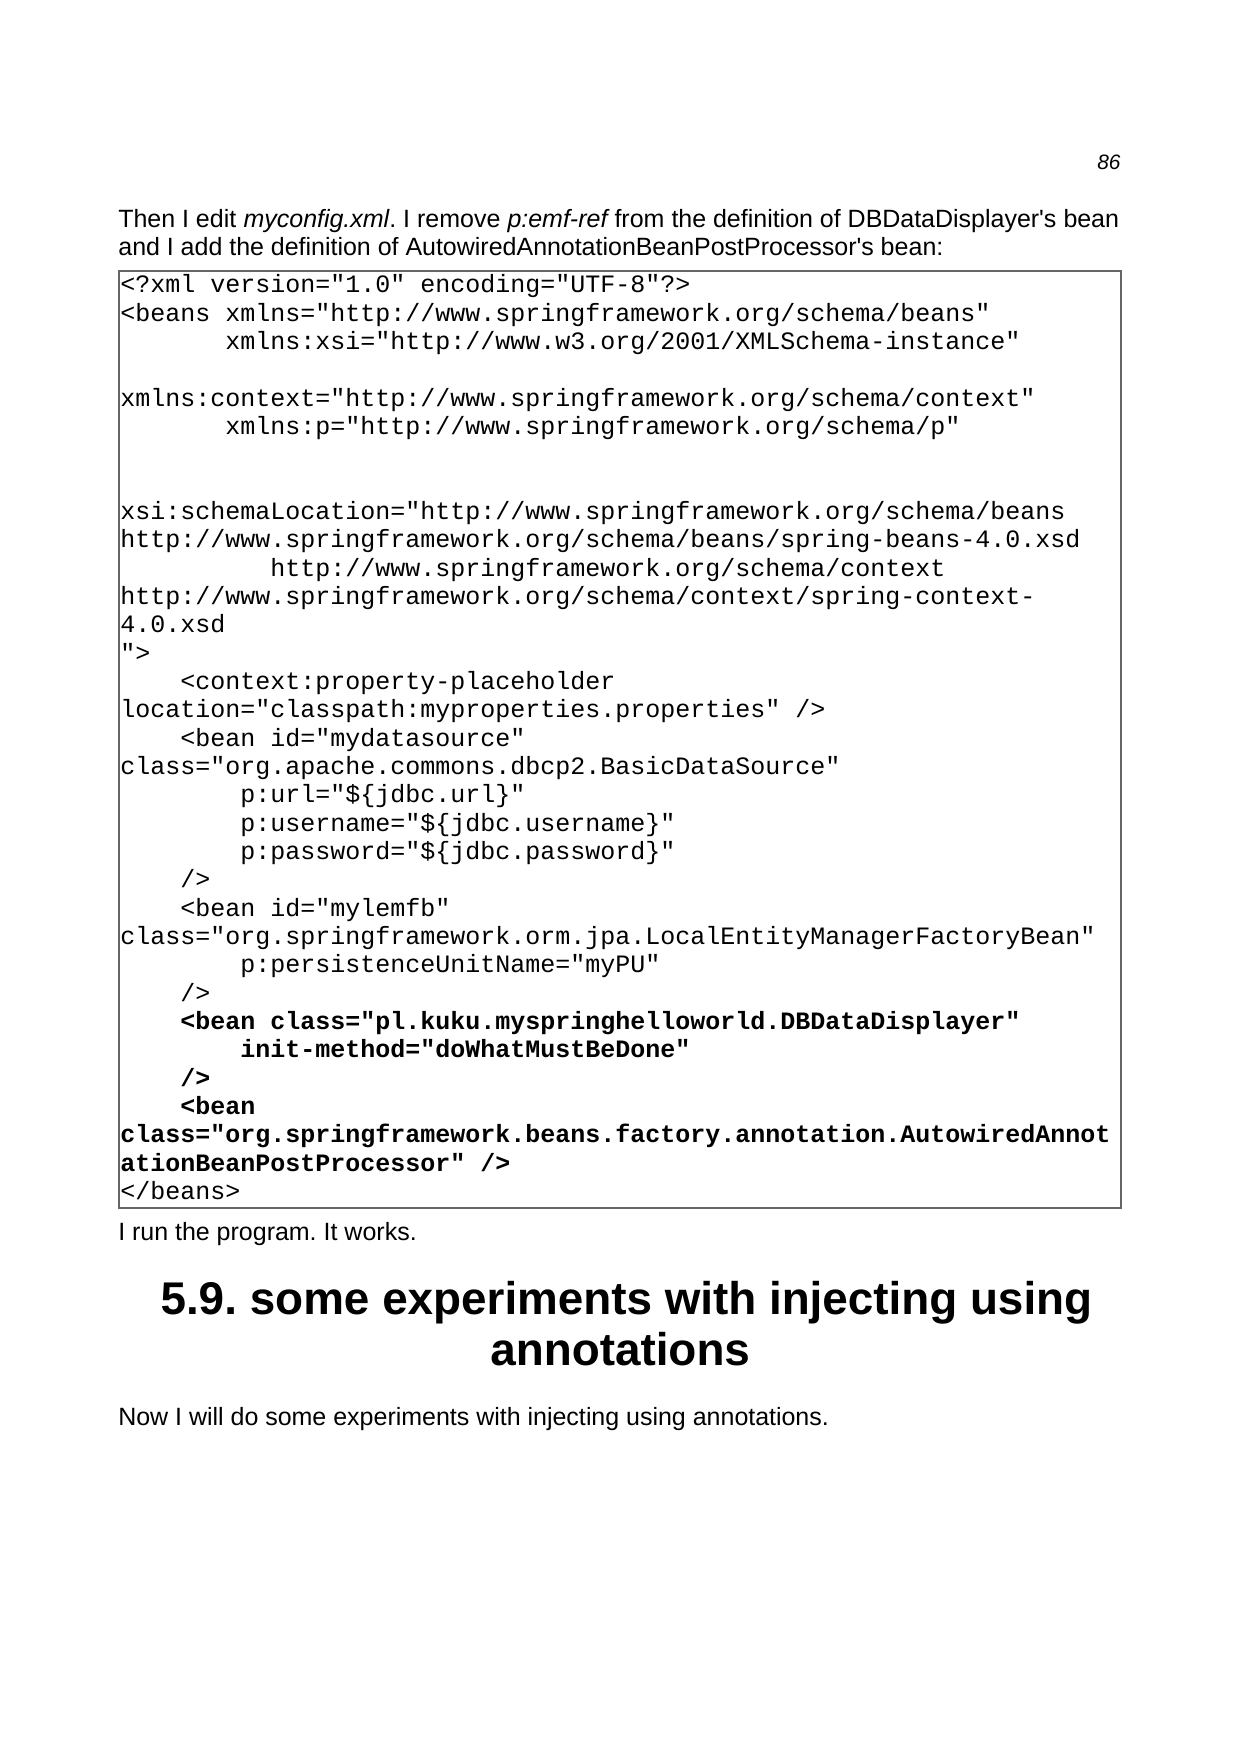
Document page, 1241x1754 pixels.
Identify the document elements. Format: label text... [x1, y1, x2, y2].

text http://www.springframework.org/schema/context http://www.springframework.org/schema/context/spring-context-4.0.xsd [120, 553, 1120, 638]
text init-method="doWhatMustBeDone" [120, 1035, 1120, 1063]
text p:password="${jdbc.password}" [120, 837, 1120, 865]
text I run the program. It works. [118, 1218, 1122, 1246]
text </beans> [120, 1177, 1120, 1207]
text xmlns:p="http://www.springframework.org/schema/p" [120, 412, 1120, 442]
text <bean id="mylemfb" class="org.springframework.orm.jpa.LocalEntityManagerFactoryBean" [120, 893, 1120, 950]
text <bean class="org.springframework.beans.factory.annotation.AutowiredAnnotationBeanPostProcessor" /> [120, 1092, 1120, 1177]
text /> [120, 865, 1120, 893]
text p:persistenceUnitName="myPU" [120, 950, 1120, 978]
text <bean id="mydatasource" class="org.apache.commons.dbcp2.BasicDataSource" [120, 723, 1120, 780]
text <?xml version="1.0" encoding="UTF-8"?> [120, 272, 1120, 298]
text Then I edit myconfig.xml. I remove p:emf-ref from the definition of DBDataDisplayer's bean and I add the definition of AutowiredAnnotationBeanPostProcessor's bean: [118, 205, 1122, 261]
text <context:property-placeholder location="classpath:myproperties.properties" /> [120, 667, 1120, 723]
subtitle some experiments with injecting using annotations [118, 1273, 1122, 1376]
text <bean class="pl.kuku.myspringhelloworld.DBDataDisplayer" [120, 1007, 1120, 1035]
text p:username="${jdbc.username}" [120, 808, 1120, 837]
text xmlns:context="http://www.springframework.org/schema/context" [120, 355, 1120, 412]
text /> [120, 978, 1120, 1007]
text xmlns:xsi="http://www.w3.org/2001/XMLSchema-instance" [120, 327, 1120, 355]
text /> [120, 1063, 1120, 1092]
text p:url="${jdbc.url}" [120, 780, 1120, 808]
text xsi:schemaLocation="http://www.springframework.org/schema/beans http://www.springframework.org/schema/beans/spring-beans-4.0.xsd [120, 468, 1120, 553]
text <beans xmlns="http://www.springframework.org/schema/beans" [120, 298, 1120, 327]
text "> [120, 638, 1120, 667]
text Now I will do some experiments with injecting using annotations. [118, 1402, 1122, 1430]
